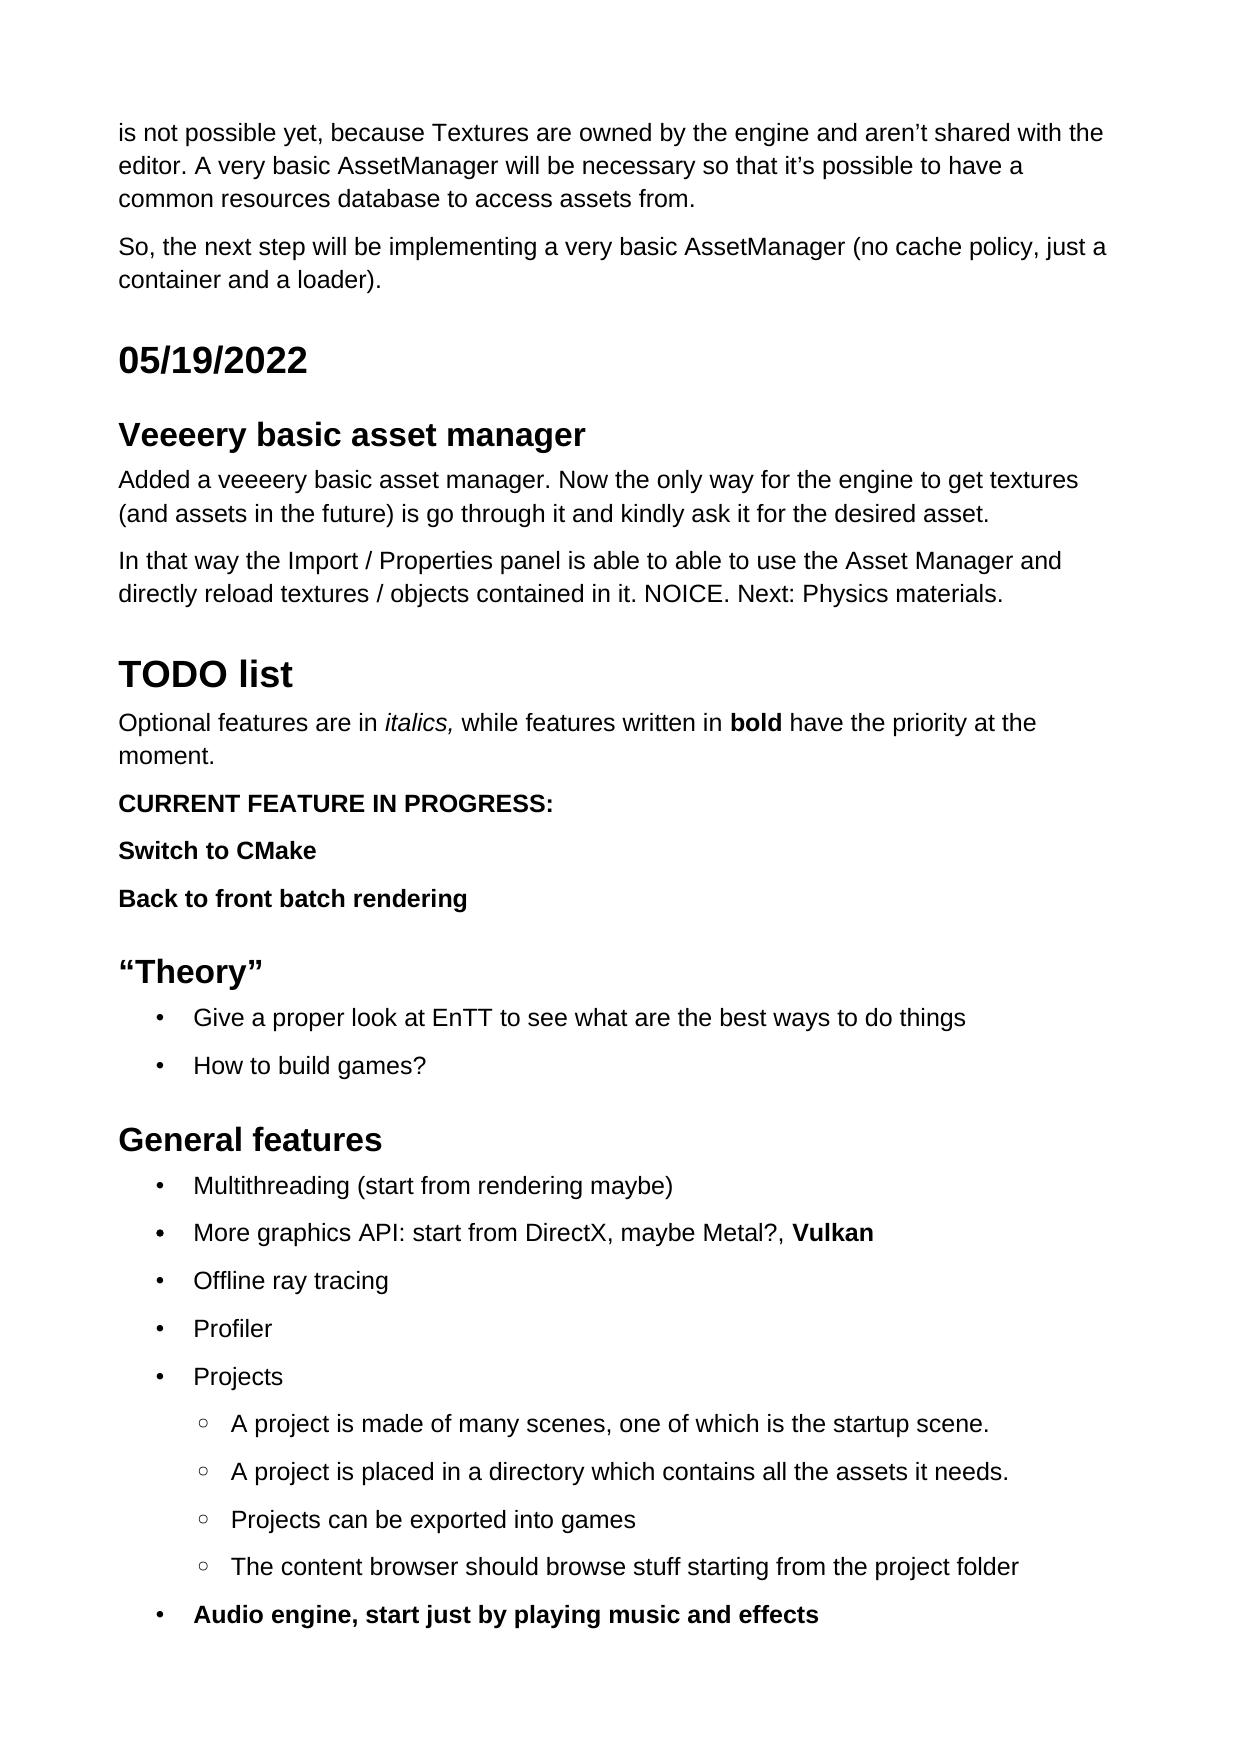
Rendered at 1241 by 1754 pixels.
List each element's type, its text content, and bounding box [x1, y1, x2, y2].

text Added a veeeery basic asset manager. Now the only way for the engine to get textures (and assets in the future) is go through it and kindly ask it for the desired asset. [118, 466, 1122, 527]
text So, the next step will be implementing a very basic AssetManager (no cache policy, just a container and a loader). [118, 232, 1122, 293]
text Optional features are in italics, while features written in bold have the priority at the moment. [118, 708, 1122, 770]
subtitle TODO list [118, 652, 1122, 695]
list A project is made of many scenes, one of which is the startup scene. [193, 1409, 1122, 1438]
subtitle General features [118, 1119, 1122, 1158]
text Switch to CMake [118, 836, 1122, 865]
list How to build games? [156, 1051, 1122, 1080]
list Projects [156, 1362, 1122, 1390]
list A project is placed in a directory which contains all the assets it needs. [193, 1457, 1122, 1486]
list Projects can be exported into games [193, 1505, 1122, 1533]
subtitle 05/19/2022 [118, 337, 1122, 381]
list Profiler [156, 1314, 1122, 1343]
list Give a proper look at EnTT to see what are the best ways to do things [156, 1003, 1122, 1032]
text In that way the Import / Properties panel is able to able to use the Asset Manager and directly reload textures / objects contained in it. NOICE. Next: Physics materials. [118, 546, 1122, 608]
list Offline ray tracing [156, 1266, 1122, 1295]
text is not possible yet, because Textures are owned by the engine and aren’t shared with the editor. A very basic AssetManager will be necessary so that it’s possible to have a common resources database to access assets from. [118, 118, 1122, 213]
list The content browser should browse stuff starting from the project folder [193, 1552, 1122, 1581]
list Multithreading (start from rendering maybe) [156, 1171, 1122, 1199]
subtitle “Theory” [118, 952, 1122, 991]
text Back to front batch rendering [118, 884, 1122, 912]
subtitle Veeeery basic asset manager [118, 414, 1122, 453]
list More graphics API: start from DirectX, maybe Metal?, Vulkan [156, 1218, 1122, 1247]
text CURRENT FEATURE IN PROGRESS: [118, 788, 1122, 817]
list Audio engine, start just by playing music and effects [156, 1600, 1122, 1629]
